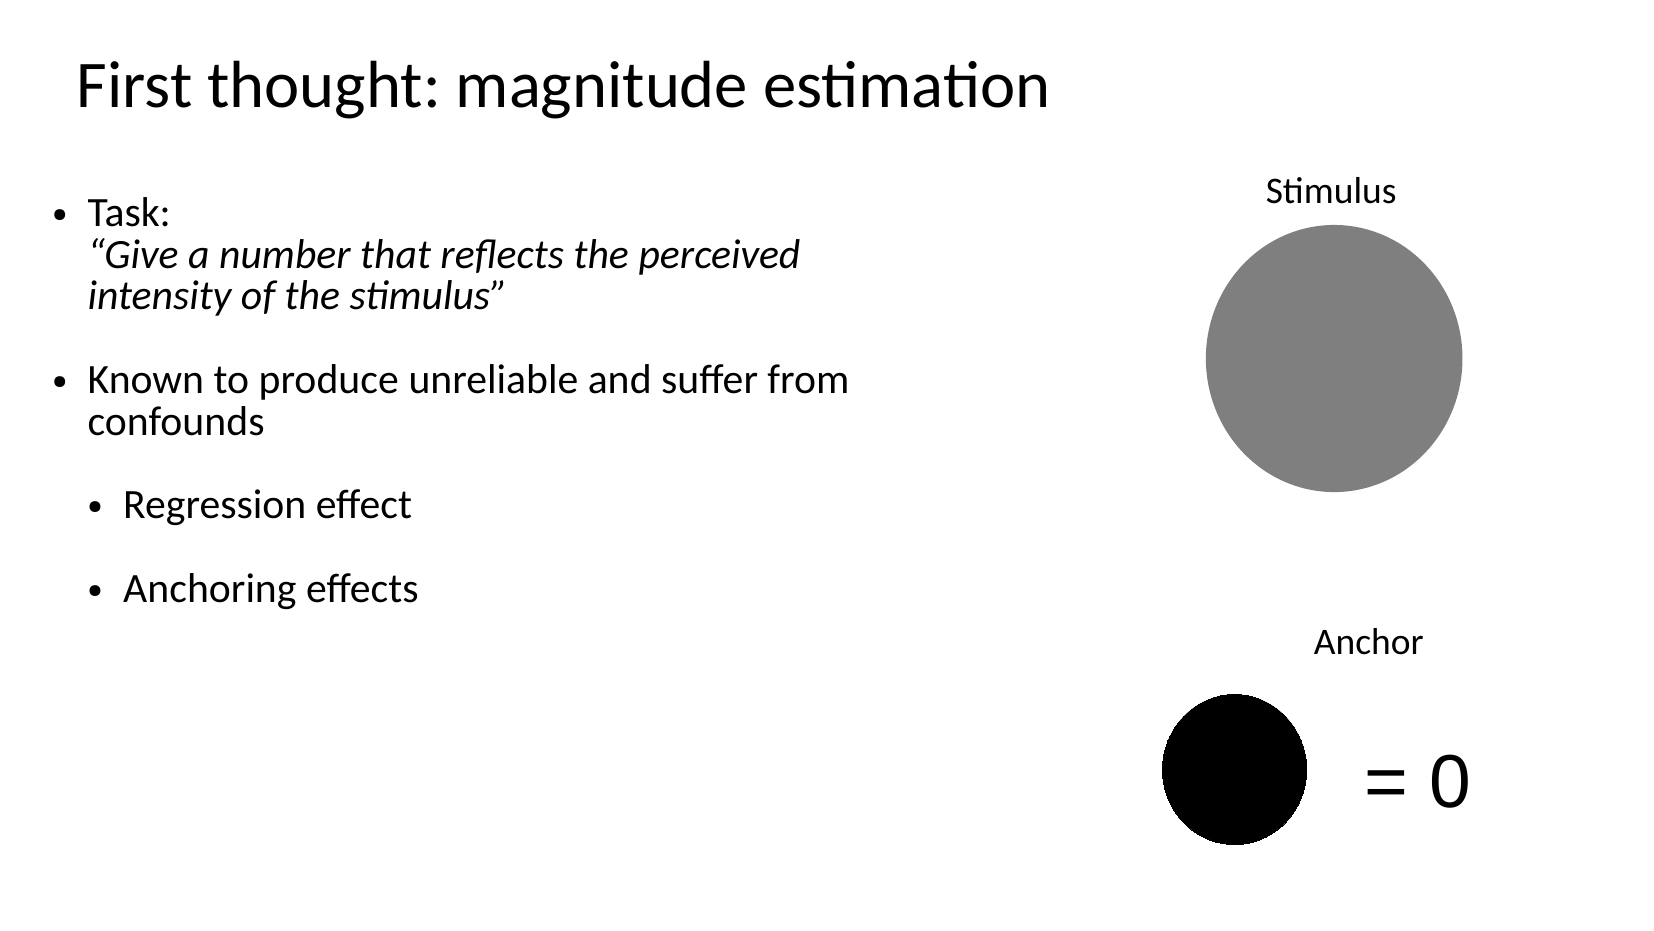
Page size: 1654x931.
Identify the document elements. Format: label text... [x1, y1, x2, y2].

title First thought: magnitude estimation [76, 13, 1565, 169]
text_box [1205, 224, 1463, 493]
text_box Stimulus [1200, 167, 1463, 221]
text_box Anchor [1237, 619, 1501, 673]
text_box = 0 [1350, 731, 1538, 831]
text_box [1162, 694, 1307, 845]
text_box Task: “Give a number that reflects the perceived intensity of the stimulus” Known to produce unreliable and suffer from confounds Regression effect Anchoring effects [37, 146, 938, 791]
